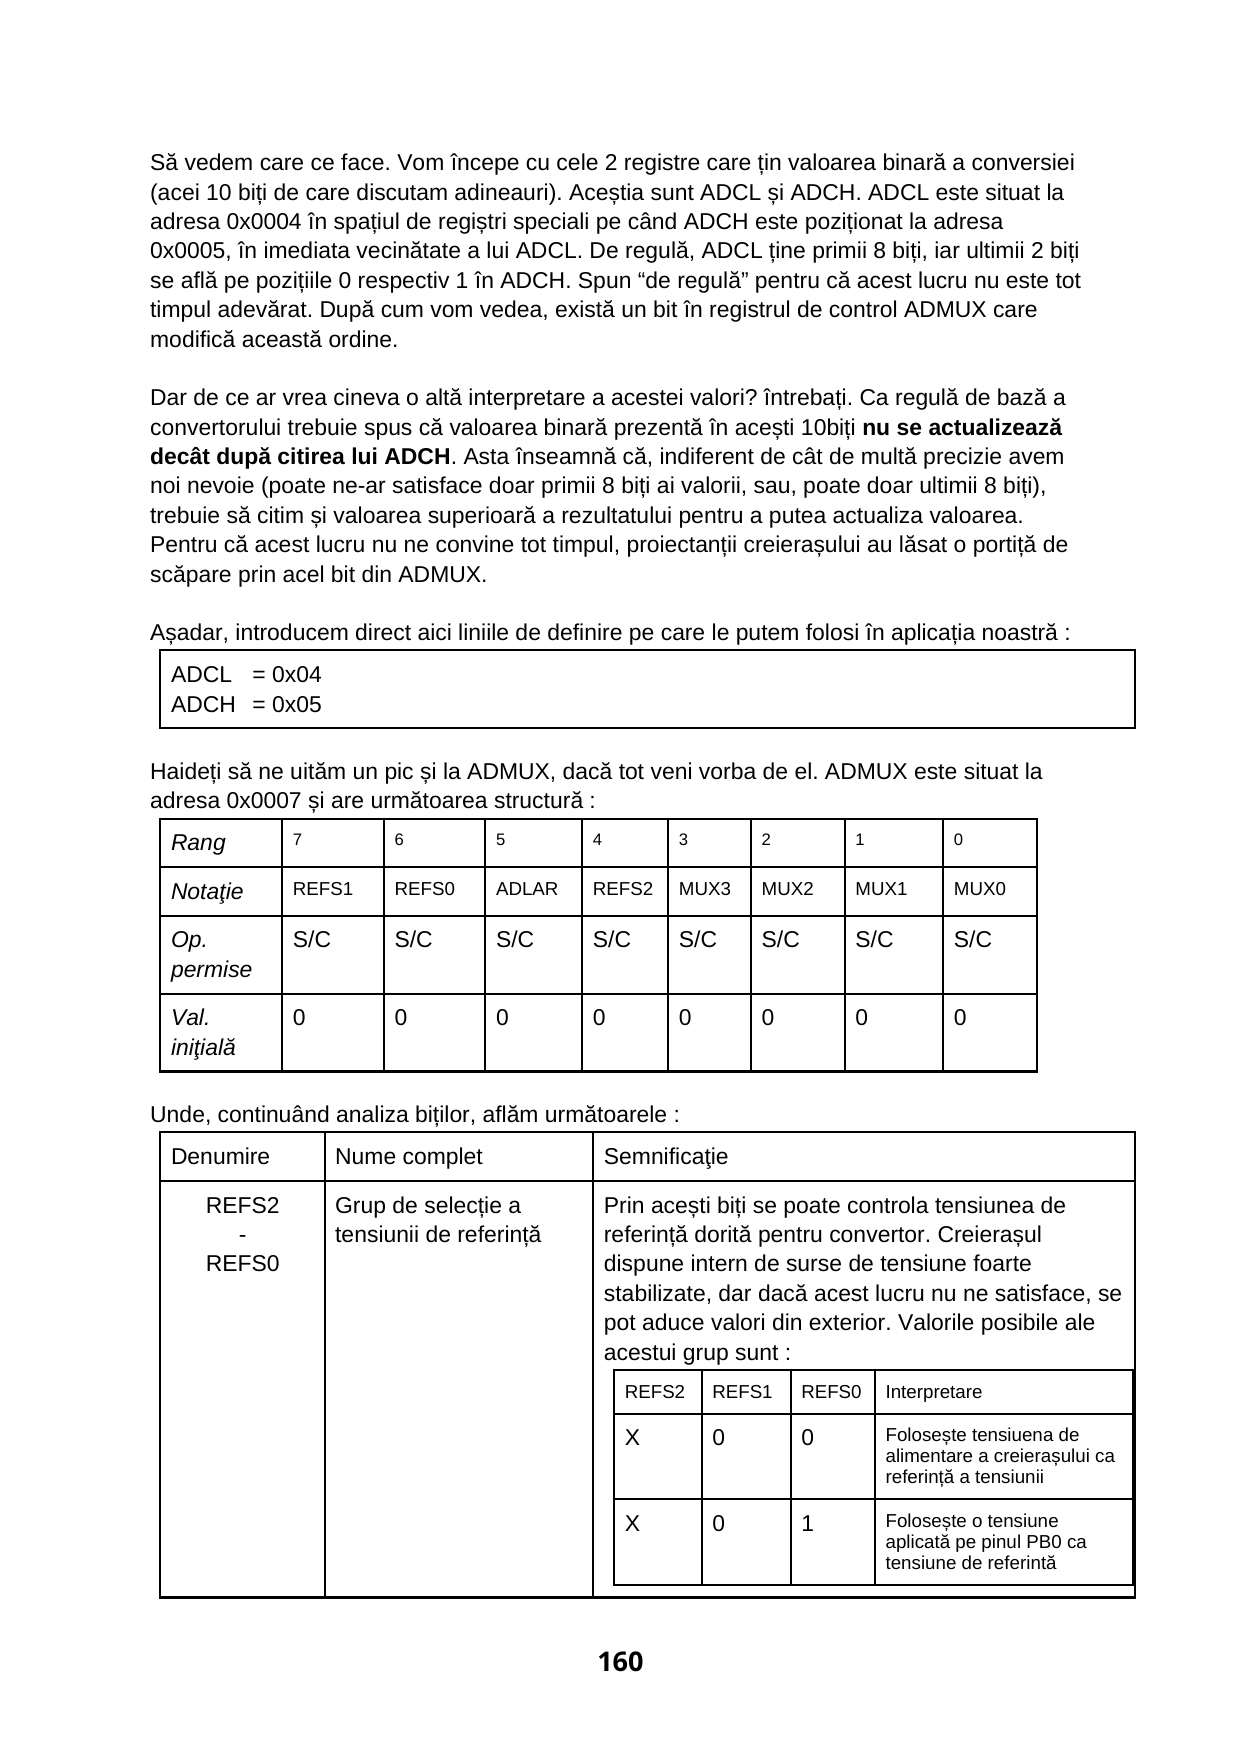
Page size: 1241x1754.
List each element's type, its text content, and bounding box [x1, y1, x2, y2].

table_cell 0 [583, 995, 667, 1070]
table_cell REFS0 [385, 868, 484, 914]
table_header REFS0 [792, 1371, 874, 1412]
table_header Interpretare [876, 1371, 1132, 1412]
table_cell REFS2 - REFS0 [161, 1182, 324, 1596]
table_cell S/C [752, 917, 844, 992]
table_header REFS2 [615, 1371, 701, 1412]
table_cell 0 [486, 995, 581, 1070]
table_cell MUX2 [752, 868, 844, 914]
table_cell 0 [385, 995, 484, 1070]
table_cell 0 [846, 995, 942, 1070]
table_cell Prin acești biți se poate controla tensiunea de referință dorită pentru convertor. Creierașul dispune intern de surse de tensiune foarte stabilizate, dar dacă acest lucru nu ne satisface, se pot aduce valori din exterior. Valorile posibile ale acestui grup sunt : [594, 1182, 1134, 1596]
text Haideți să ne uităm un pic și la ADMUX, dacă tot veni vorba de el. ADMUX este situat la adresa 0x0007 și are următoarea structură : [150, 759, 1091, 814]
text Dar de ce ar vrea cineva o altă interpretare a acestei valori? întrebați. Ca regulă de bază a convertorului trebuie spus că valoarea binară prezentă în acești 10biți nu se actualizează decât după citirea lui ADCH. Asta înseamnă că, indiferent de cât de multă precizie avem noi nevoie (poate ne-ar satisface doar primii 8 biți ai valorii, sau, poate doar ultimii 8 biți), trebuie să citim și valoarea superioară a rezultatului pentru a putea actualiza valoarea. Pentru că acest lucru nu ne convine tot timpul, proiectanții creierașului au lăsat o portiță de scăpare prin acel bit din ADMUX. [150, 385, 1091, 587]
table_cell 0 [703, 1415, 790, 1498]
table_cell 0 [944, 995, 1036, 1070]
table_cell ADLAR [486, 868, 581, 914]
table_header Semnificaţie [594, 1133, 1134, 1180]
table_cell X [615, 1415, 701, 1498]
text Așadar, introducem direct aici liniile de definire pe care le putem folosi în aplicația noastră : [150, 620, 1091, 646]
table_cell REFS1 [283, 868, 383, 914]
text Unde, continuând analiza biților, aflăm următoarele : [150, 1102, 1091, 1127]
table_cell Notaţie [161, 868, 281, 914]
table_cell Op. permise [161, 917, 281, 992]
table_cell S/C [486, 917, 581, 992]
table_header 4 [583, 820, 667, 866]
table_header ADCL = 0x04 ADCH = 0x05 [161, 651, 1134, 727]
table_cell Val. iniţială [161, 995, 281, 1070]
table_header 6 [385, 820, 484, 866]
table_cell MUX3 [669, 868, 750, 914]
table_cell MUX0 [944, 868, 1036, 914]
table_header REFS1 [703, 1371, 790, 1412]
table_cell S/C [385, 917, 484, 992]
table_header Nume complet [326, 1133, 592, 1180]
table_cell X [615, 1500, 701, 1584]
table_cell Grup de selecție a tensiunii de referință [326, 1182, 592, 1596]
table_cell 0 [283, 995, 383, 1070]
table_cell S/C [846, 917, 942, 992]
table_header 3 [669, 820, 750, 866]
table_cell S/C [283, 917, 383, 992]
table_header 1 [846, 820, 942, 866]
text Să vedem care ce face. Vom începe cu cele 2 registre care țin valoarea binară a conversiei (acei 10 biți de care discutam adineauri). Aceștia sunt ADCL și ADCH. ADCL este situat la adresa 0x0004 în spațiul de regiștri speciali pe când ADCH este poziționat la adresa 0x0005, în imediata vecinătate a lui ADCL. De regulă, ADCL ține primii 8 biți, iar ultimii 2 biți se află pe pozițiile 0 respectiv 1 în ADCH. Spun “de regulă” pentru că acest lucru nu este tot timpul adevărat. După cum vom vedea, există un bit în registrul de control ADMUX care modifică această ordine. [150, 150, 1091, 352]
table_cell S/C [583, 917, 667, 992]
table_header 5 [486, 820, 581, 866]
table_header 7 [283, 820, 383, 866]
table_header Denumire [161, 1133, 324, 1180]
table_cell 0 [669, 995, 750, 1070]
table_cell 0 [703, 1500, 790, 1584]
table_header 2 [752, 820, 844, 866]
table_cell Folosește tensiuena de alimentare a creierașului ca referință a tensiunii [876, 1415, 1132, 1498]
table_header Rang [161, 820, 281, 866]
table_header 0 [944, 820, 1036, 866]
table_cell 1 [792, 1500, 874, 1584]
table_cell 0 [752, 995, 844, 1070]
table_cell MUX1 [846, 868, 942, 914]
table_cell S/C [944, 917, 1036, 992]
table_cell S/C [669, 917, 750, 992]
table_cell Folosește o tensiune aplicată pe pinul PB0 ca tensiune de referintă [876, 1500, 1132, 1584]
table_cell REFS2 [583, 868, 667, 914]
table_cell 0 [792, 1415, 874, 1498]
